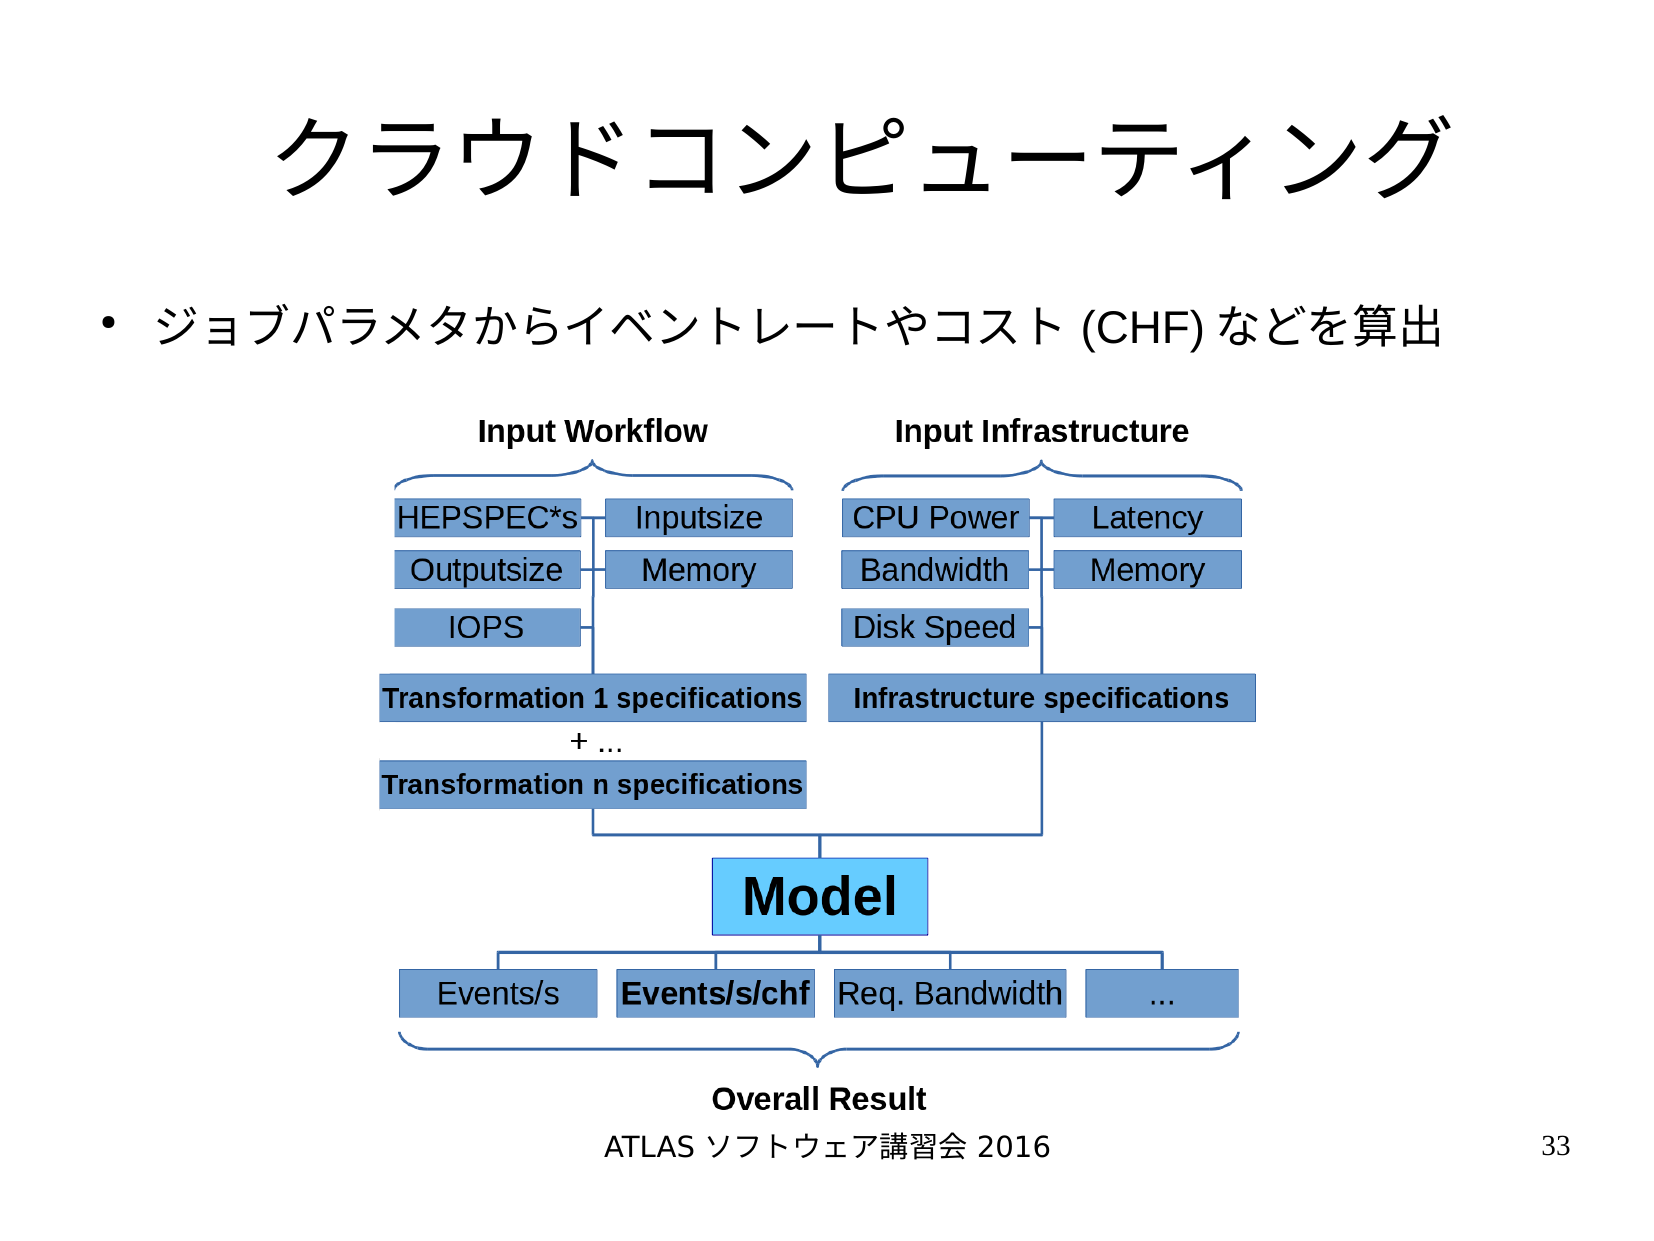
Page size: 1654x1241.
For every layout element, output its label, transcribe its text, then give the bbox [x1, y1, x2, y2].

title クラウドコンピューティング [82, 49, 1571, 257]
picture [378, 412, 1257, 1113]
list ジョブパラメタからイベントレートやコスト(CHF)などを算出 [82, 290, 1571, 1010]
